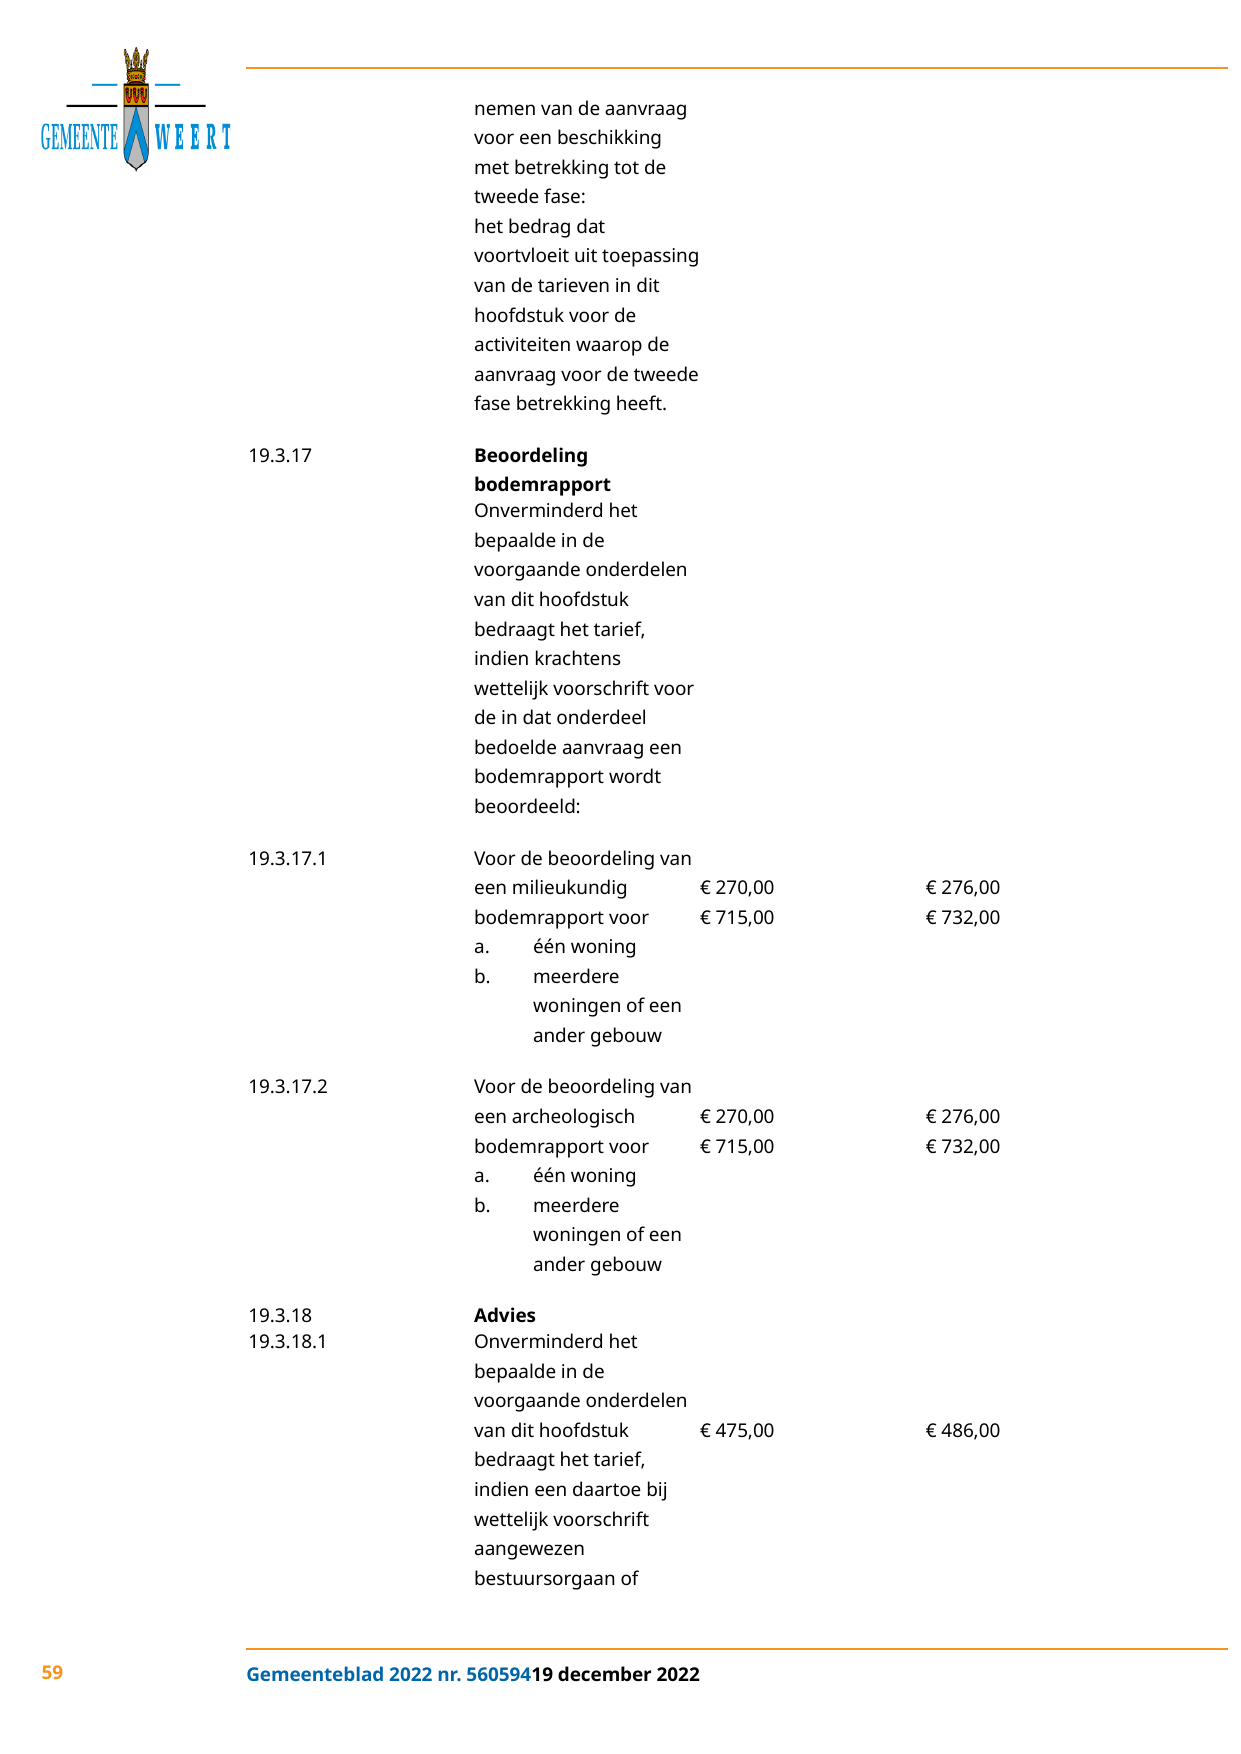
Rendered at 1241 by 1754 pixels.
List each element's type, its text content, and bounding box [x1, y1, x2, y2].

table_cell [700, 1303, 926, 1328]
table_cell [248, 819, 474, 845]
table_cell [700, 1277, 926, 1303]
table_cell 19.3.18 [248, 1303, 474, 1328]
table_cell [248, 1048, 474, 1074]
table_cell [474, 1048, 700, 1074]
table_cell [926, 819, 1152, 845]
table_cell [474, 416, 700, 442]
table_cell [248, 498, 474, 819]
table_cell [474, 819, 700, 845]
table_cell [474, 1277, 700, 1303]
table_cell [700, 1048, 926, 1074]
table_cell [700, 498, 926, 819]
table_cell Voor de beoordeling van een archeologisch bodemrapport voor één woning meerdere woningen of een ander gebouw [474, 1074, 700, 1277]
table_cell [248, 1277, 474, 1303]
table_cell nemen van de aanvraag voor een beschikking met betrekking tot de tweede fase: het bedrag dat voortvloeit uit toepassing van de tarieven in dit hoofdstuk voor de activiteiten waarop de aanvraag voor de tweede fase betrekking heeft. [474, 95, 700, 416]
table_cell € 276,00 € 732,00 [926, 1074, 1152, 1277]
picture [41, 47, 231, 172]
table_cell € 270,00 € 715,00 [700, 1074, 926, 1277]
table_cell [248, 416, 474, 442]
table_cell [926, 416, 1152, 442]
table_cell 19.3.17.2 [248, 1074, 474, 1277]
table_cell Onverminderd het bepaalde in de voorgaande onderdelen van dit hoofdstuk bedraagt het tarief, indien een daartoe bij wettelijk voorschrift aangewezen bestuursorgaan of [474, 1328, 700, 1591]
table_cell Onverminderd het bepaalde in de voorgaande onderdelen van dit hoofdstuk bedraagt het tarief, indien krachtens wettelijk voorschrift voor de in dat onderdeel bedoelde aanvraag een bodemrapport wordt beoordeeld: [474, 498, 700, 819]
table_cell [700, 416, 926, 442]
table_cell [700, 442, 926, 497]
table_cell [700, 95, 926, 416]
table_cell [926, 442, 1152, 497]
table_cell [926, 1303, 1152, 1328]
table_cell [700, 819, 926, 845]
table_cell Voor de beoordeling van een milieukundig bodemrapport voor één woning meerdere woningen of een ander gebouw [474, 845, 700, 1048]
table_cell Advies [474, 1303, 700, 1328]
table_cell € 475,00 [700, 1328, 926, 1591]
table_cell 19.3.17 [248, 442, 474, 497]
table_cell [926, 1048, 1152, 1074]
table_cell [926, 498, 1152, 819]
table_cell 19.3.17.1 [248, 845, 474, 1048]
table_cell € 276,00 € 732,00 [926, 845, 1152, 1048]
table_cell € 270,00 € 715,00 [700, 845, 926, 1048]
table_cell [926, 1277, 1152, 1303]
table_cell Beoordeling bodemrapport [474, 442, 700, 497]
table_cell [248, 95, 474, 416]
table_cell [926, 95, 1152, 416]
table_cell 19.3.18.1 [248, 1328, 474, 1591]
table_cell € 486,00 [926, 1328, 1152, 1591]
